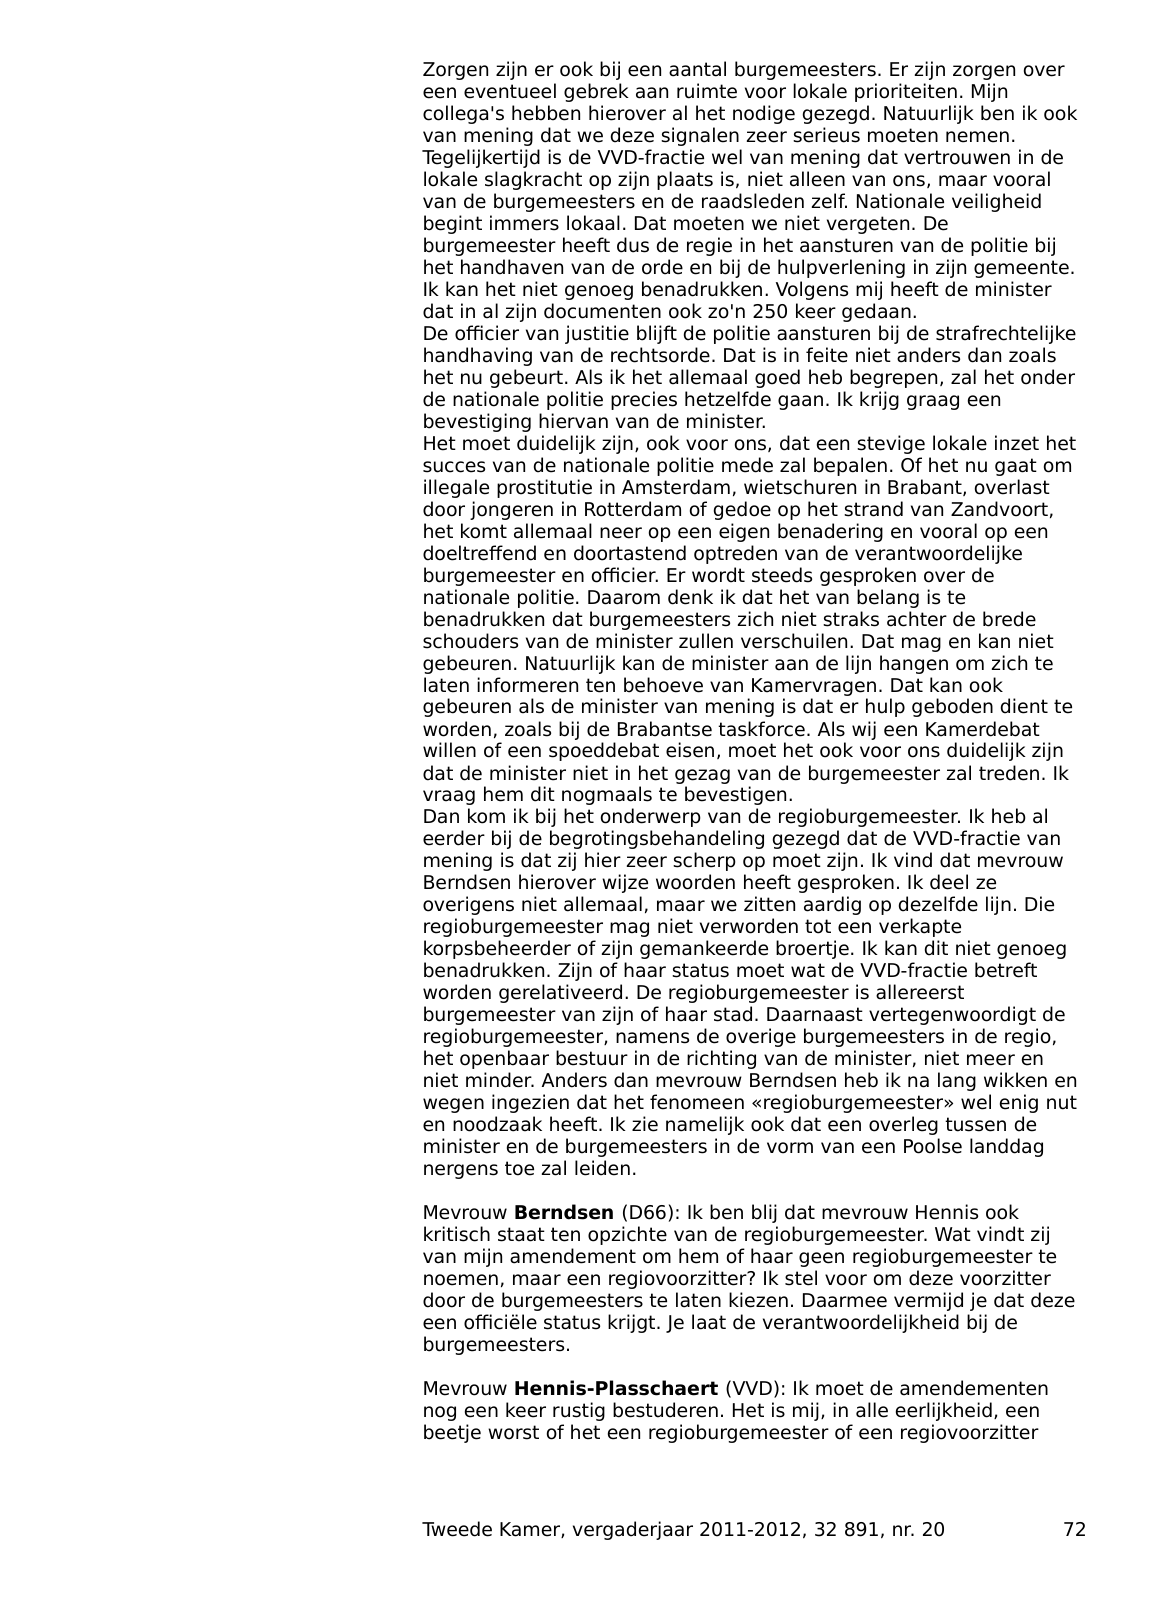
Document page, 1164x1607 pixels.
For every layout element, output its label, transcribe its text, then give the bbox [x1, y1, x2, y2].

text Zorgen zijn er ook bij een aantal burgemeesters. Er zijn zorgen over een eventueel gebrek aan ruimte voor lokale prioriteiten. Mijn collega's hebben hierover al het nodige gezegd. Natuurlijk ben ik ook van mening dat we deze signalen zeer serieus moeten nemen. Tegelijkertijd is de VVD-fractie wel van mening dat vertrouwen in de lokale slagkracht op zijn plaats is, niet alleen van ons, maar vooral van de burgemeesters en de raadsleden zelf. Nationale veiligheid begint immers lokaal. Dat moeten we niet vergeten. De burgemeester heeft dus de regie in het aansturen van de politie bij het handhaven van de orde en bij de hulpverlening in zijn gemeente. Ik kan het niet genoeg benadrukken. Volgens mij heeft de minister dat in al zijn documenten ook zo'n 250 keer gedaan. [422, 59, 1087, 323]
text Het moet duidelijk zijn, ook voor ons, dat een stevige lokale inzet het succes van de nationale politie mede zal bepalen. Of het nu gaat om illegale prostitutie in Amsterdam, wietschuren in Brabant, overlast door jongeren in Rotterdam of gedoe op het strand van Zandvoort, het komt allemaal neer op een eigen benadering en vooral op een doeltreffend en doortastend optreden van de verantwoordelijke burgemeester en officier. Er wordt steeds gesproken over de nationale politie. Daarom denk ik dat het van belang is te benadrukken dat burgemeesters zich niet straks achter de brede schouders van de minister zullen verschuilen. Dat mag en kan niet gebeuren. Natuurlijk kan de minister aan de lijn hangen om zich te laten informeren ten behoeve van Kamervragen. Dat kan ook gebeuren als de minister van mening is dat er hulp geboden dient te worden, zoals bij de Brabantse taskforce. Als wij een Kamerdebat willen of een spoeddebat eisen, moet het ook voor ons duidelijk zijn dat de minister niet in het gezag van de burgemeester zal treden. Ik vraag hem dit nogmaals te bevestigen. [422, 433, 1087, 806]
text Mevrouw Hennis-Plasschaert (VVD): Ik moet de amendementen nog een keer rustig bestuderen. Het is mij, in alle eerlijkheid, een beetje worst of het een regioburgemeester of een regiovoorzitter [422, 1378, 1087, 1444]
text Dan kom ik bij het onderwerp van de regioburgemeester. Ik heb al eerder bij de begrotingsbehandeling gezegd dat de VVD-fractie van mening is dat zij hier zeer scherp op moet zijn. Ik vind dat mevrouw Berndsen hierover wijze woorden heeft gesproken. Ik deel ze overigens niet allemaal, maar we zitten aardig op dezelfde lijn. Die regioburgemeester mag niet verworden tot een verkapte korpsbeheerder of zijn gemankeerde broertje. Ik kan dit niet genoeg benadrukken. Zijn of haar status moet wat de VVD-fractie betreft worden gerelativeerd. De regioburgemeester is allereerst burgemeester van zijn of haar stad. Daarnaast vertegenwoordigt de regioburgemeester, namens de overige burgemeesters in de regio, het openbaar bestuur in de richting van de minister, niet meer en niet minder. Anders dan mevrouw Berndsen heb ik na lang wikken en wegen ingezien dat het fenomeen «regioburgemeester» wel enig nut en noodzaak heeft. Ik zie namelijk ook dat een overleg tussen de minister en de burgemeesters in de vorm van een Poolse landdag nergens toe zal leiden. [422, 806, 1087, 1180]
text Mevrouw Berndsen (D66): Ik ben blij dat mevrouw Hennis ook kritisch staat ten opzichte van de regioburgemeester. Wat vindt zij van mijn amendement om hem of haar geen regioburgemeester te noemen, maar een regiovoorzitter? Ik stel voor om deze voorzitter door de burgemeesters te laten kiezen. Daarmee vermijd je dat deze een officiële status krijgt. Je laat de verantwoordelijkheid bij de burgemeesters. [422, 1202, 1087, 1356]
text De officier van justitie blijft de politie aansturen bij de strafrechtelijke handhaving van de rechtsorde. Dat is in feite niet anders dan zoals het nu gebeurt. Als ik het allemaal goed heb begrepen, zal het onder de nationale politie precies hetzelfde gaan. Ik krijg graag een bevestiging hiervan van de minister. [422, 323, 1087, 433]
